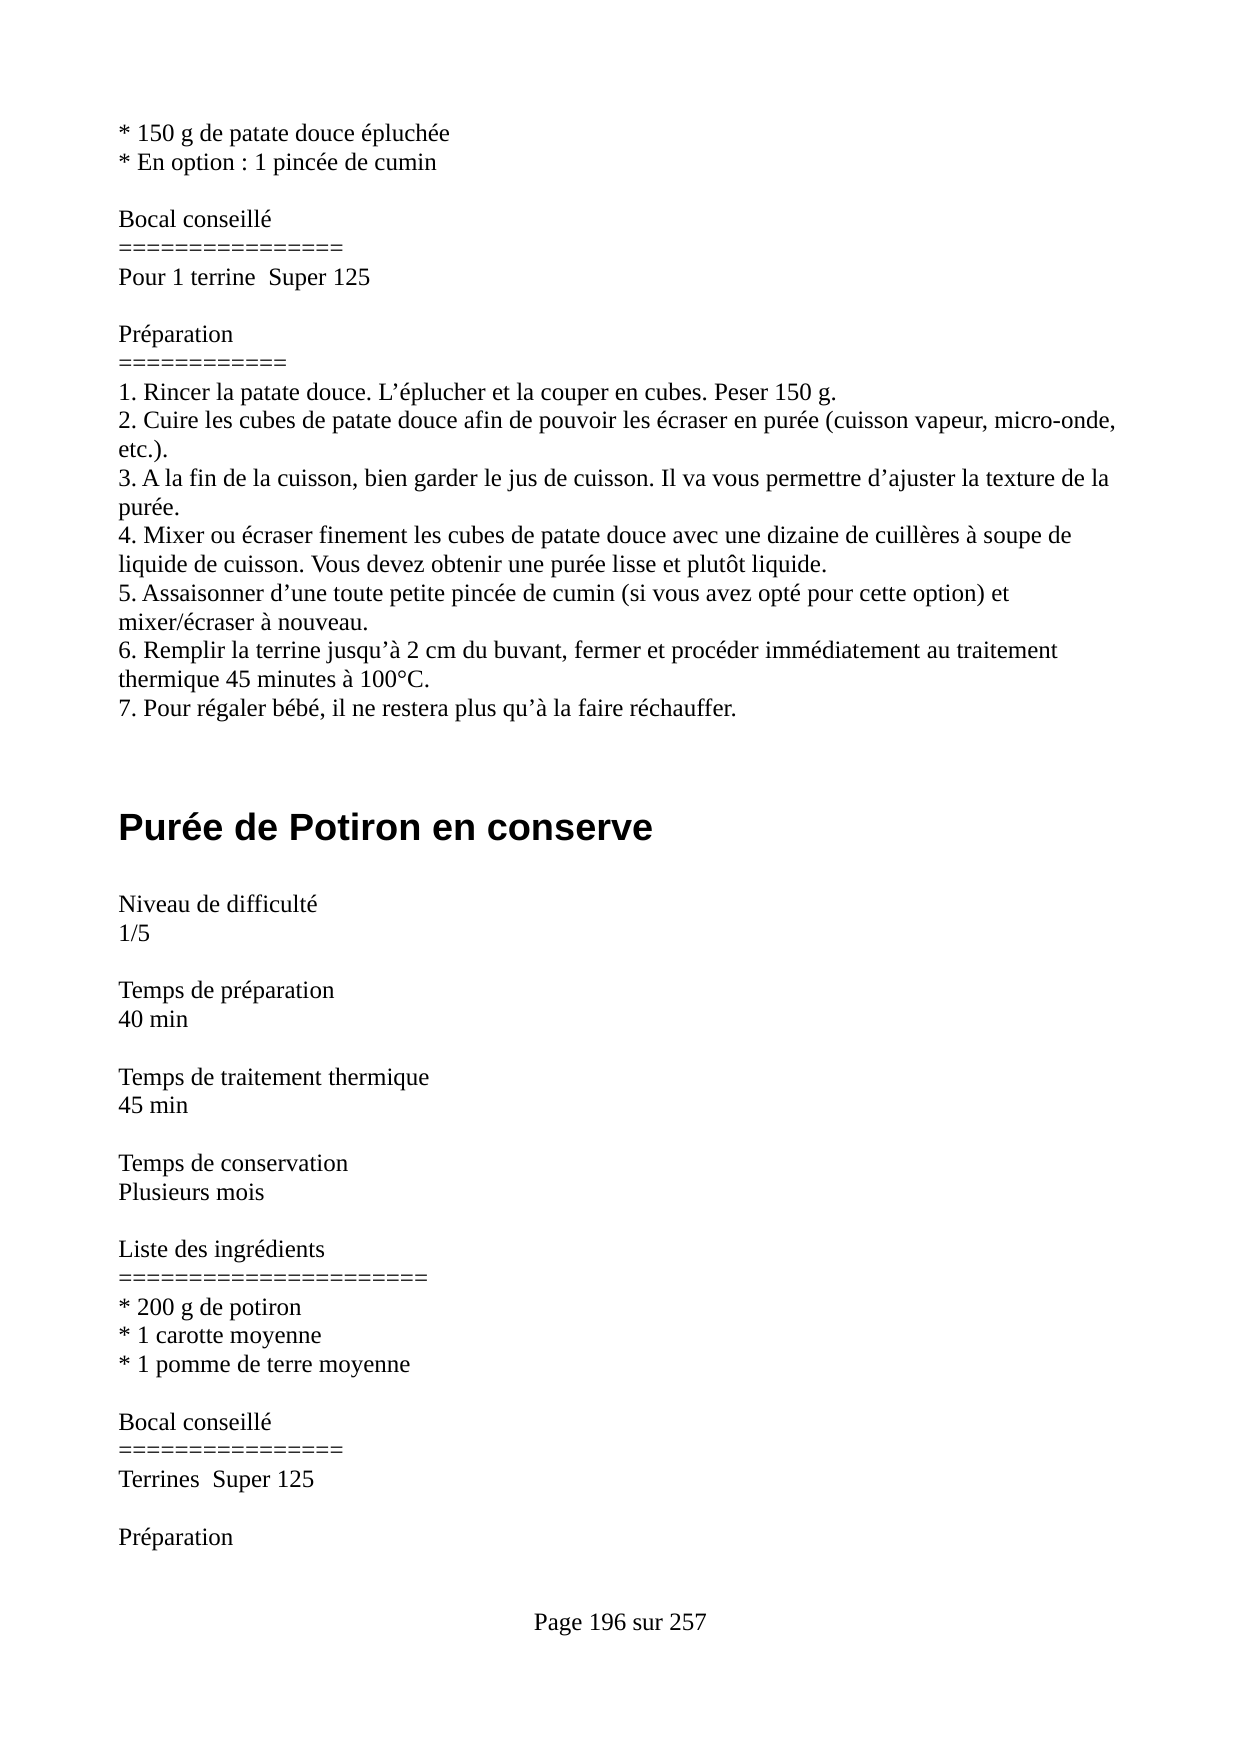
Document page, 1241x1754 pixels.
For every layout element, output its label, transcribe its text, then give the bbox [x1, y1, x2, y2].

text Liste des ingrédients [118, 1234, 1122, 1263]
text * En option : 1 pincée de cumin [118, 147, 1122, 176]
text * 1 pomme de terre moyenne [118, 1349, 1122, 1378]
text 7. Pour régaler bébé, il ne restera plus qu’à la faire réchauffer. [118, 693, 1122, 722]
text ============ [118, 348, 1122, 377]
text Pour 1 terrine Super 125 [118, 262, 1122, 291]
text 45 min [118, 1091, 1122, 1119]
text Bocal conseillé [118, 204, 1122, 233]
text ====================== [118, 1263, 1122, 1292]
text ================ [118, 233, 1122, 262]
text Plusieurs mois [118, 1177, 1122, 1206]
text Niveau de difficulté [118, 889, 1122, 918]
text * 1 carotte moyenne [118, 1321, 1122, 1349]
text Temps de conservation [118, 1148, 1122, 1177]
text * 150 g de patate douce épluchée [118, 118, 1122, 147]
text Bocal conseillé [118, 1407, 1122, 1436]
text * 200 g de potiron [118, 1292, 1122, 1321]
text 1. Rincer la patate douce. L’éplucher et la couper en cubes. Peser 150 g. [118, 377, 1122, 406]
text 2. Cuire les cubes de patate douce afin de pouvoir les écraser en purée (cuisson vapeur, micro-onde, etc.). [118, 406, 1122, 463]
text 40 min [118, 1004, 1122, 1033]
text Temps de traitement thermique [118, 1062, 1122, 1091]
text Terrines Super 125 [118, 1464, 1122, 1493]
text 4. Mixer ou écraser finement les cubes de patate douce avec une dizaine de cuillères à soupe de liquide de cuisson. Vous devez obtenir une purée lisse et plutôt liquide. [118, 521, 1122, 578]
text ================ [118, 1436, 1122, 1464]
text 3. A la fin de la cuisson, bien garder le jus de cuisson. Il va vous permettre d’ajuster la texture de la purée. [118, 463, 1122, 521]
text Préparation [118, 1522, 1122, 1551]
text Préparation [118, 319, 1122, 348]
text 5. Assaisonner d’une toute petite pincée de cumin (si vous avez opté pour cette option) et mixer/écraser à nouveau. [118, 578, 1122, 636]
text 6. Remplir la terrine jusqu’à 2 cm du buvant, fermer et procéder immédiatement au traitement thermique 45 minutes à 100°C. [118, 636, 1122, 693]
text Temps de préparation [118, 976, 1122, 1004]
subtitle Purée de Potiron en conserve [118, 804, 1122, 848]
text 1/5 [118, 918, 1122, 947]
